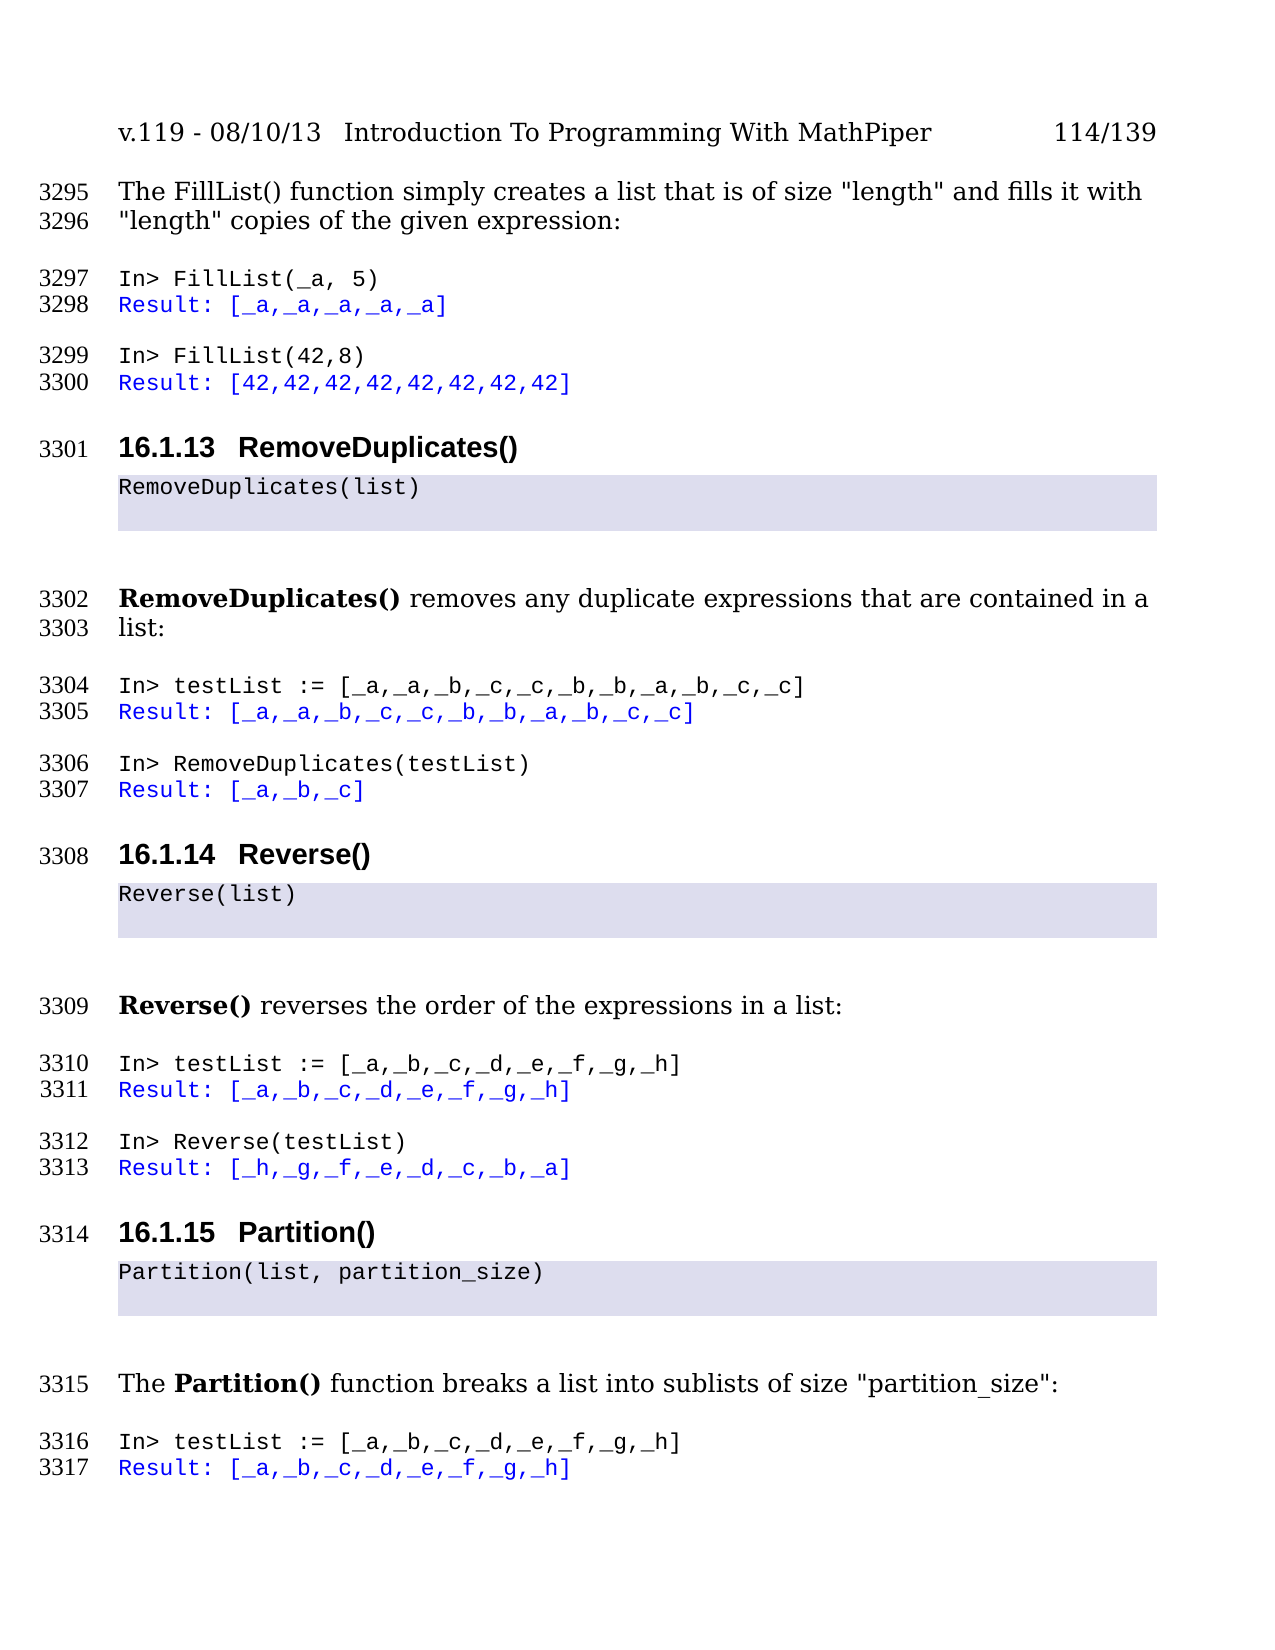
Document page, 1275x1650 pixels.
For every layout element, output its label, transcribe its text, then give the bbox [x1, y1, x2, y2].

text In> testList := [_a,_b,_c,_d,_e,_f,_g,_h] [118, 1052, 1157, 1078]
text In> testList := [_a,_a,_b,_c,_c,_b,_b,_a,_b,_c,_c] [118, 674, 1157, 700]
text In> testList := [_a,_b,_c,_d,_e,_f,_g,_h] [118, 1431, 1157, 1457]
text Result: [42,42,42,42,42,42,42,42] [118, 371, 1157, 397]
table_header RemoveDuplicates(list) [118, 475, 1157, 531]
text In> FillList(_a, 5) [118, 267, 1157, 293]
text Result: [_a,_a,_a,_a,_a] [118, 293, 1157, 319]
text In> RemoveDuplicates(testList) [118, 752, 1157, 778]
text Reverse() reverses the order of the expressions in a list: [118, 991, 1157, 1021]
table_header Partition(list, partition_size) [118, 1261, 1157, 1316]
text The Partition() function breaks a list into sublists of size "partition_size": [118, 1369, 1157, 1399]
subtitle RemoveDuplicates() [118, 430, 1157, 463]
text In> Reverse(testList) [118, 1130, 1157, 1156]
text Result: [_a,_b,_c,_d,_e,_f,_g,_h] [118, 1457, 1157, 1482]
text Result: [_a,_b,_c] [118, 778, 1157, 804]
subtitle Partition() [118, 1215, 1157, 1249]
text The FillList() function simply creates a list that is of size "length" and fills it with "length" copies of the given expression: [118, 177, 1157, 235]
table_header Reverse(list) [118, 883, 1157, 938]
text Result: [_h,_g,_f,_e,_d,_c,_b,_a] [118, 1156, 1157, 1182]
text Result: [_a,_a,_b,_c,_c,_b,_b,_a,_b,_c,_c] [118, 700, 1157, 726]
subtitle Reverse() [118, 837, 1157, 871]
text Result: [_a,_b,_c,_d,_e,_f,_g,_h] [118, 1078, 1157, 1104]
text In> FillList(42,8) [118, 345, 1157, 371]
text RemoveDuplicates() removes any duplicate expressions that are contained in a list: [118, 584, 1157, 642]
